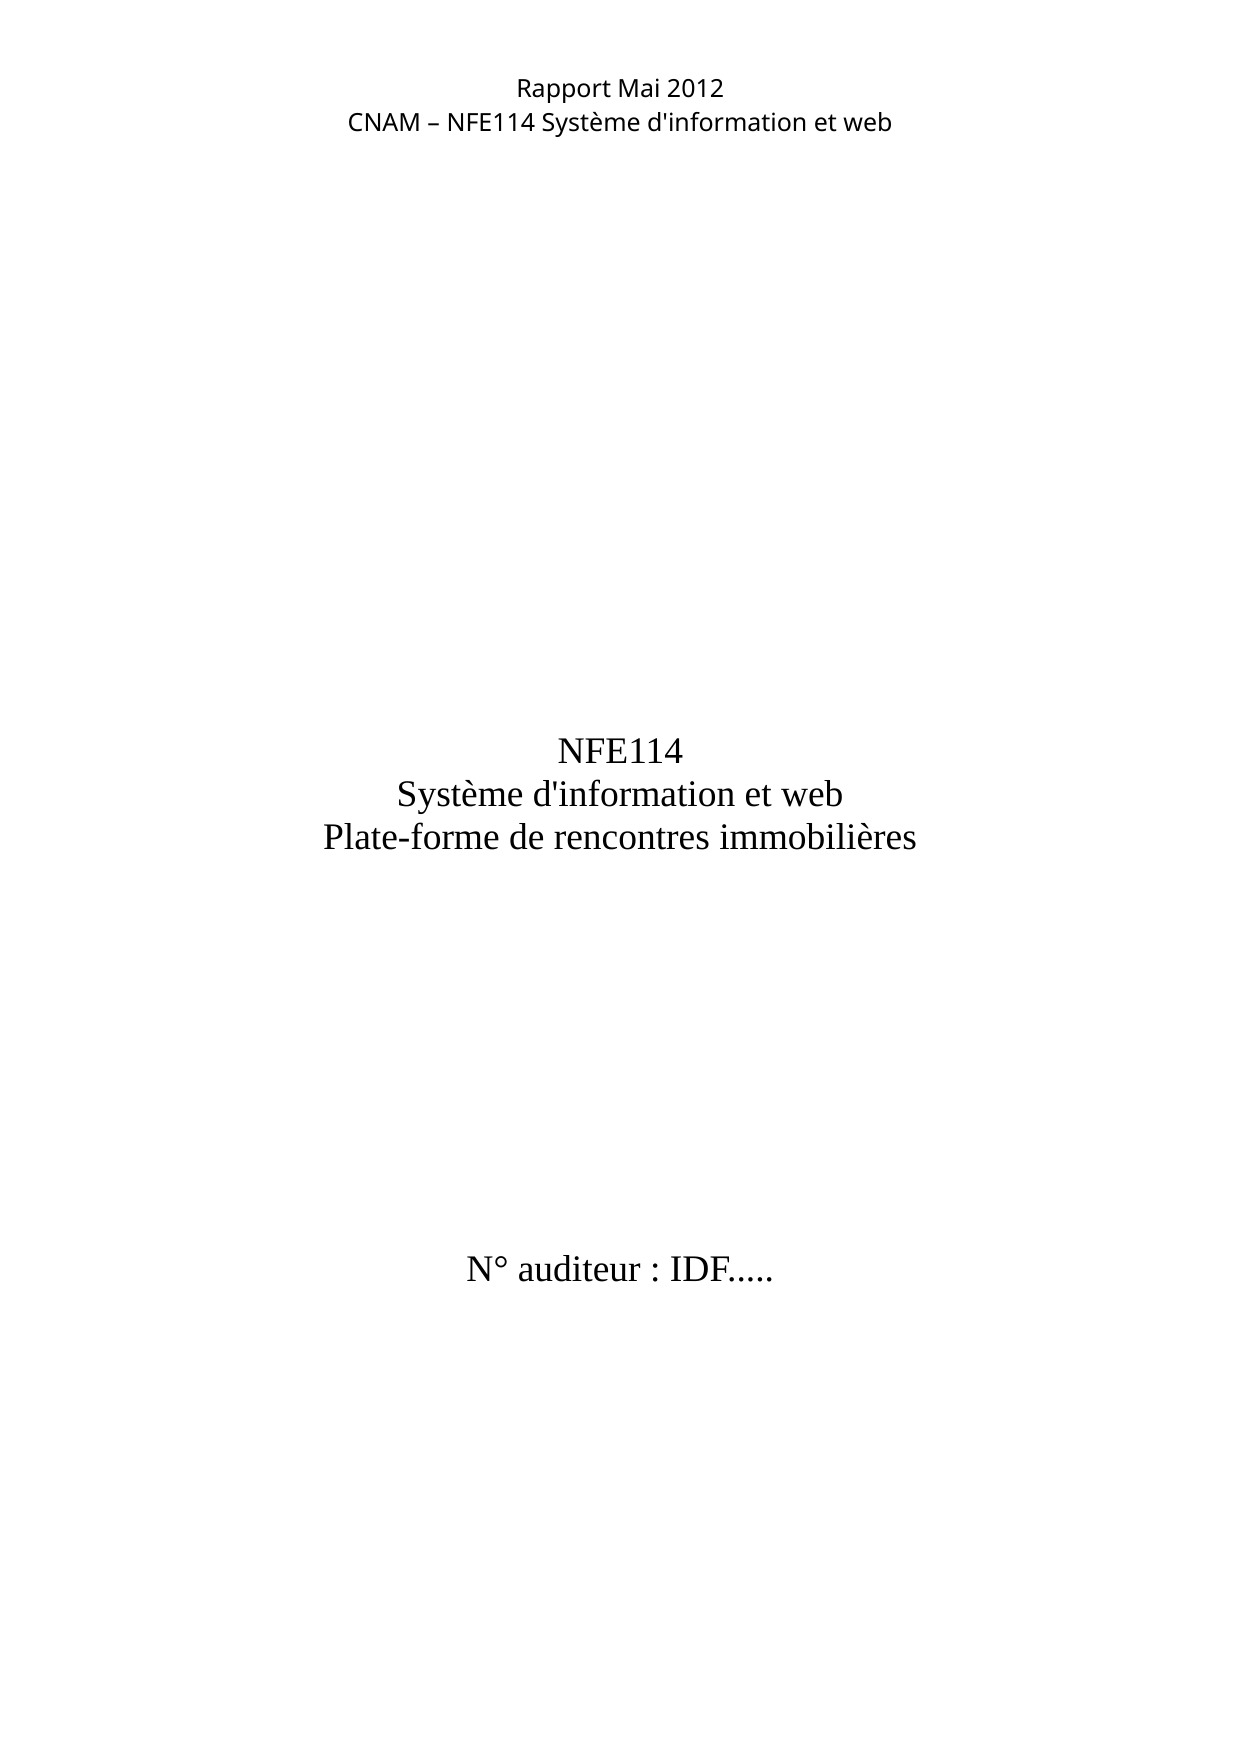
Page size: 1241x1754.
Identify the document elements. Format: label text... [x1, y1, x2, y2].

text N° auditeur : IDF..... [118, 1246, 1122, 1289]
text Plate-forme de rencontres immobilières [118, 815, 1122, 858]
text Système d'information et web [118, 772, 1122, 815]
text NFE114 [118, 728, 1122, 772]
